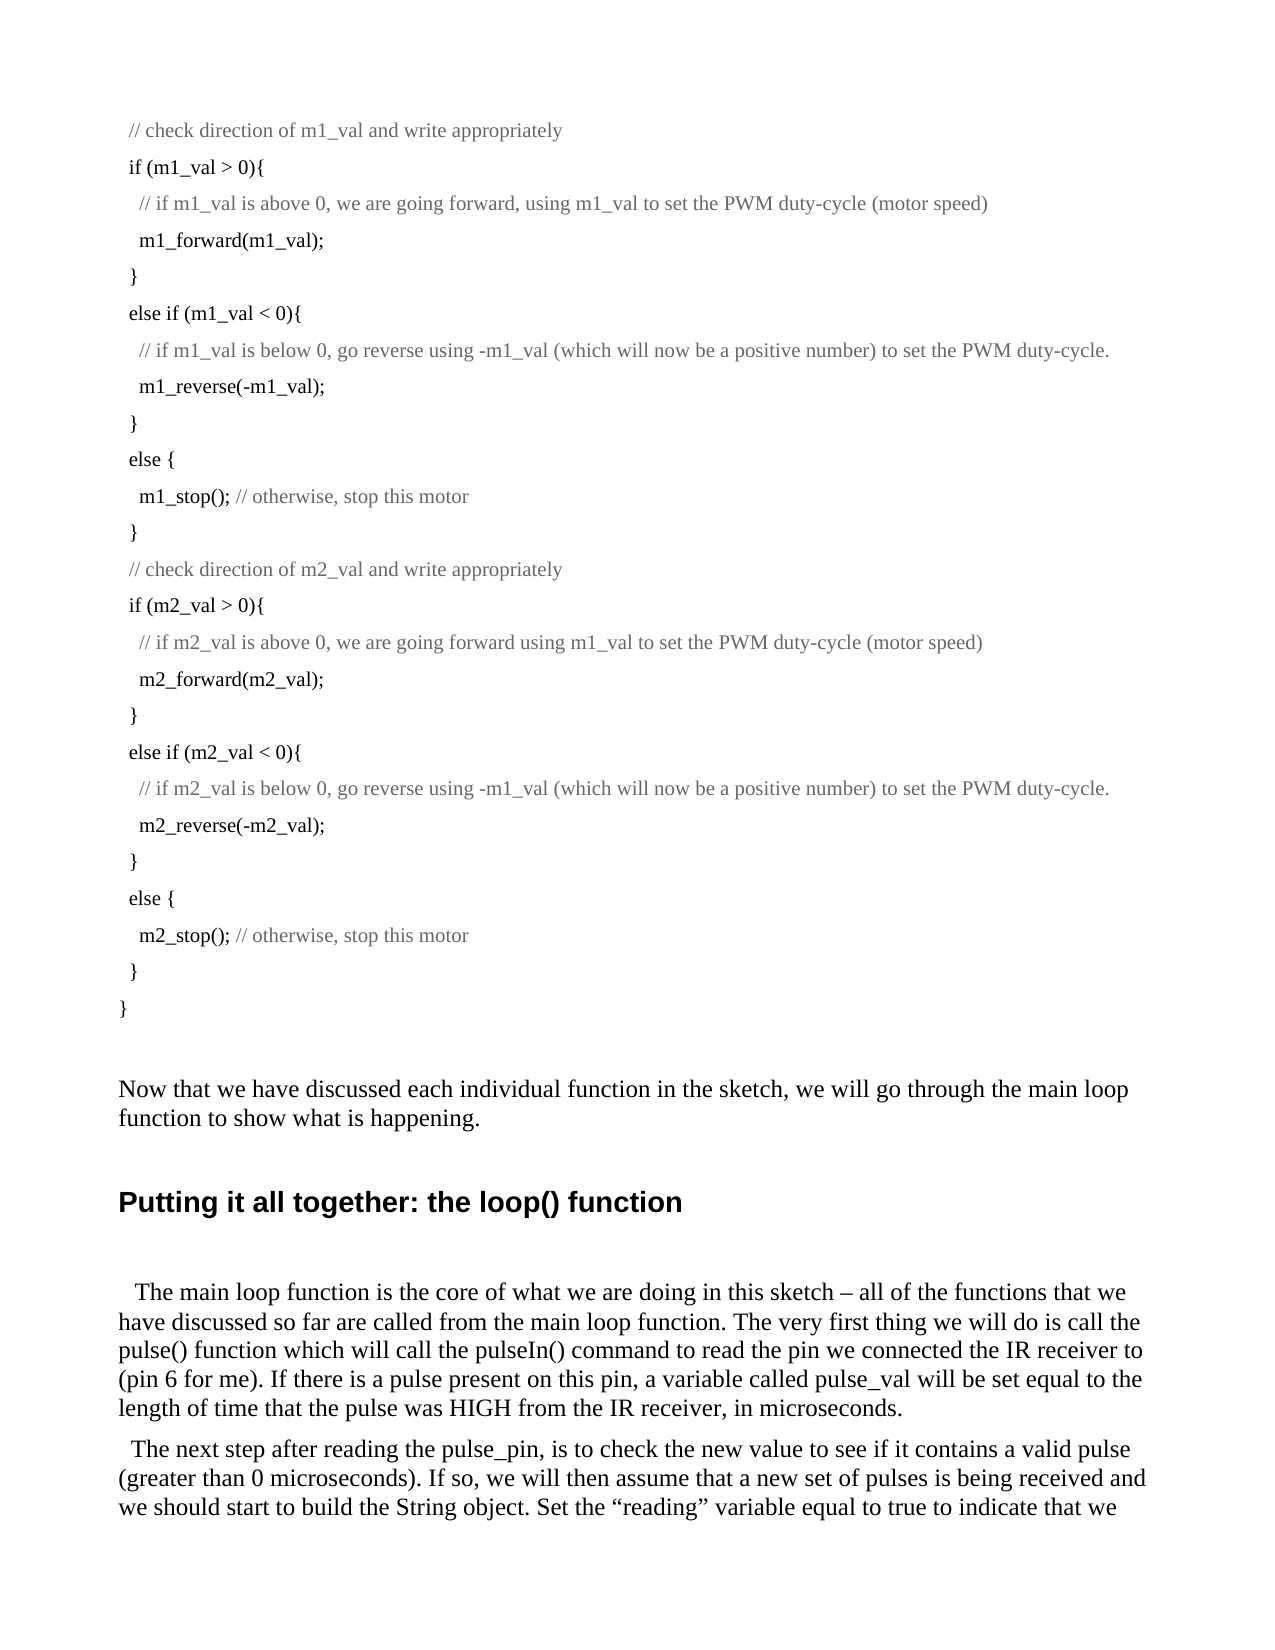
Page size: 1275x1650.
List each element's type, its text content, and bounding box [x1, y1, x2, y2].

text // if m2_val is above 0, we are going forward using m1_val to set the PWM duty-cycle (motor speed) [118, 630, 1157, 654]
text Putting it all together: the loop() function [118, 1186, 1157, 1219]
text } [118, 849, 1157, 873]
text The main loop function is the core of what we are doing in this sketch – all of the functions that we have discussed so far are called from the main loop function. The very first thing we will do is call the pulse() function which will call the pulseIn() command to read the pin we connected the IR receiver to (pin 6 for me). If there is a pulse present on this pin, a variable called pulse_val will be set equal to the length of time that the pulse was HIGH from the IR receiver, in microseconds. [118, 1273, 1157, 1422]
text m1_reverse(-m1_val); [118, 374, 1157, 398]
text // if m2_val is below 0, go reverse using -m1_val (which will now be a positive number) to set the PWM duty-cycle. [118, 776, 1157, 800]
text else if (m1_val < 0){ [118, 301, 1157, 325]
text } [118, 520, 1157, 544]
text if (m2_val > 0){ [118, 593, 1157, 617]
text // if m1_val is below 0, go reverse using -m1_val (which will now be a positive number) to set the PWM duty-cycle. [118, 337, 1157, 362]
text else if (m2_val < 0){ [118, 740, 1157, 764]
text } [118, 264, 1157, 288]
text } [118, 996, 1157, 1020]
text m1_forward(m1_val); [118, 228, 1157, 252]
text The next step after reading the pulse_pin, is to check the new value to see if it contains a valid pulse (greater than 0 microseconds). If so, we will then assume that a new set of pulses is being received and we should start to build the String object. Set the “reading” variable equal to true to indicate that we [118, 1434, 1157, 1521]
text m2_stop(); // otherwise, stop this motor [118, 922, 1157, 947]
text // if m1_val is above 0, we are going forward, using m1_val to set the PWM duty-cycle (motor speed) [118, 191, 1157, 215]
text Now that we have discussed each individual function in the sketch, we will go through the main loop function to show what is happening. [118, 1074, 1157, 1131]
text m2_forward(m2_val); [118, 667, 1157, 691]
text // check direction of m1_val and write appropriately [118, 118, 1157, 142]
text } [118, 959, 1157, 983]
text if (m1_val > 0){ [118, 155, 1157, 179]
text m2_reverse(-m2_val); [118, 813, 1157, 837]
text // check direction of m2_val and write appropriately [118, 557, 1157, 581]
text else { [118, 447, 1157, 471]
text } [118, 411, 1157, 435]
text m1_stop(); // otherwise, stop this motor [118, 484, 1157, 508]
text else { [118, 886, 1157, 910]
text } [118, 703, 1157, 727]
